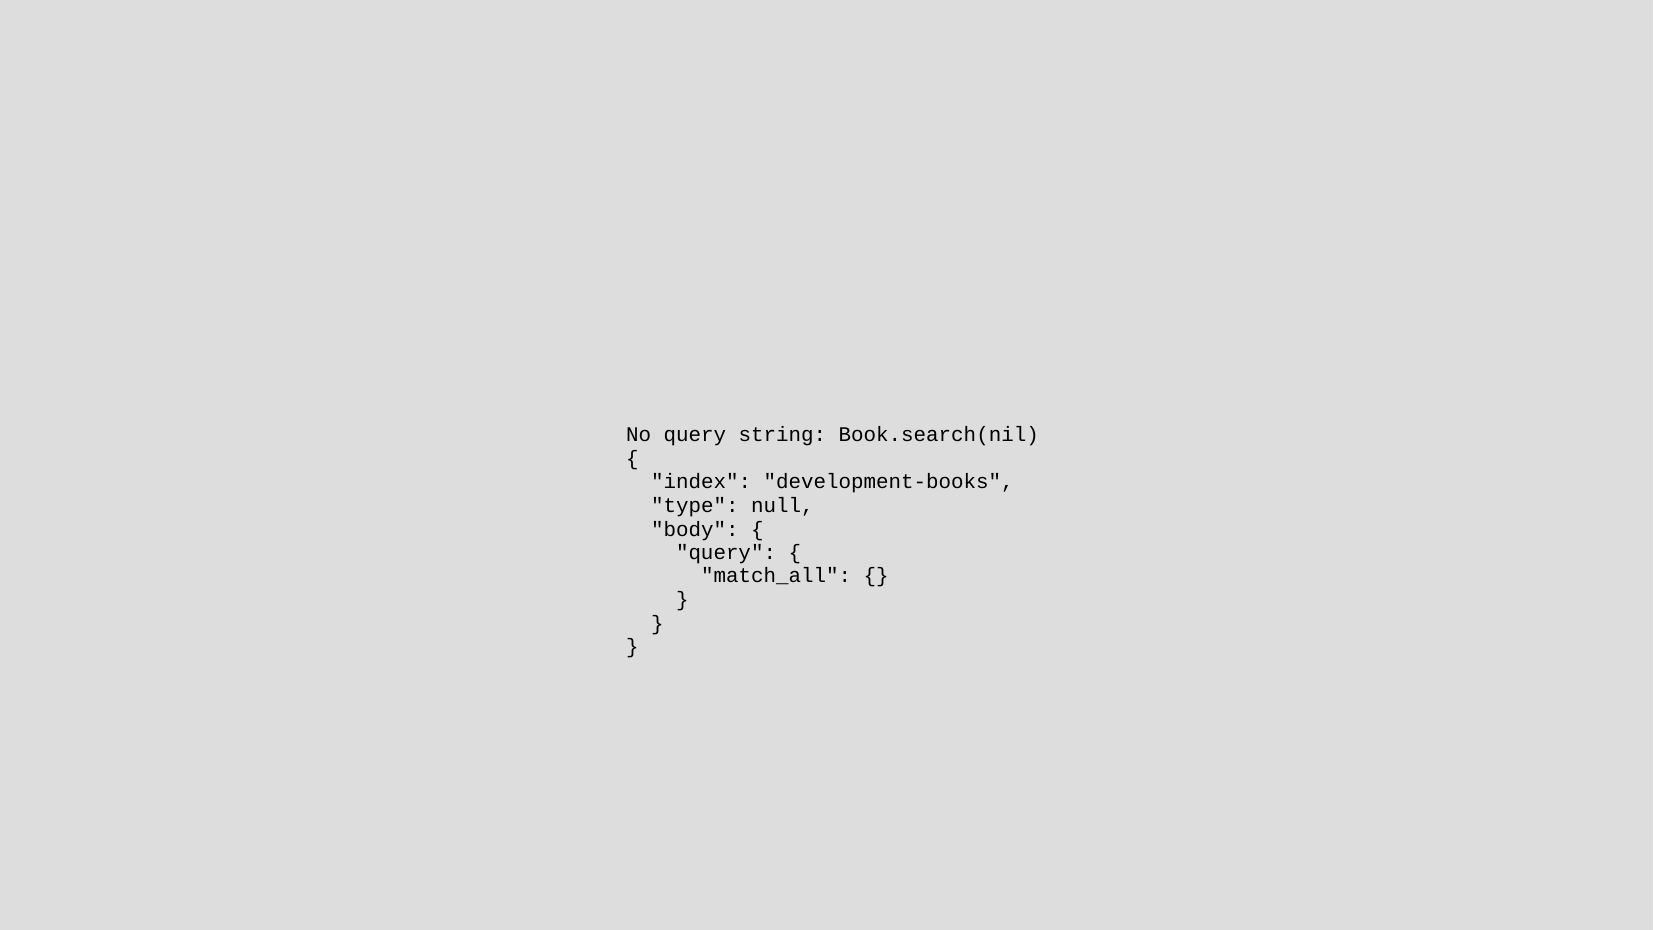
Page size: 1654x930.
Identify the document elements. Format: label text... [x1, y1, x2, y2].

text_box No query string: Book.search(nil) { "index": "development-books", "type": null, "body": { "query": { "match_all": {} } } } [611, 417, 1054, 715]
